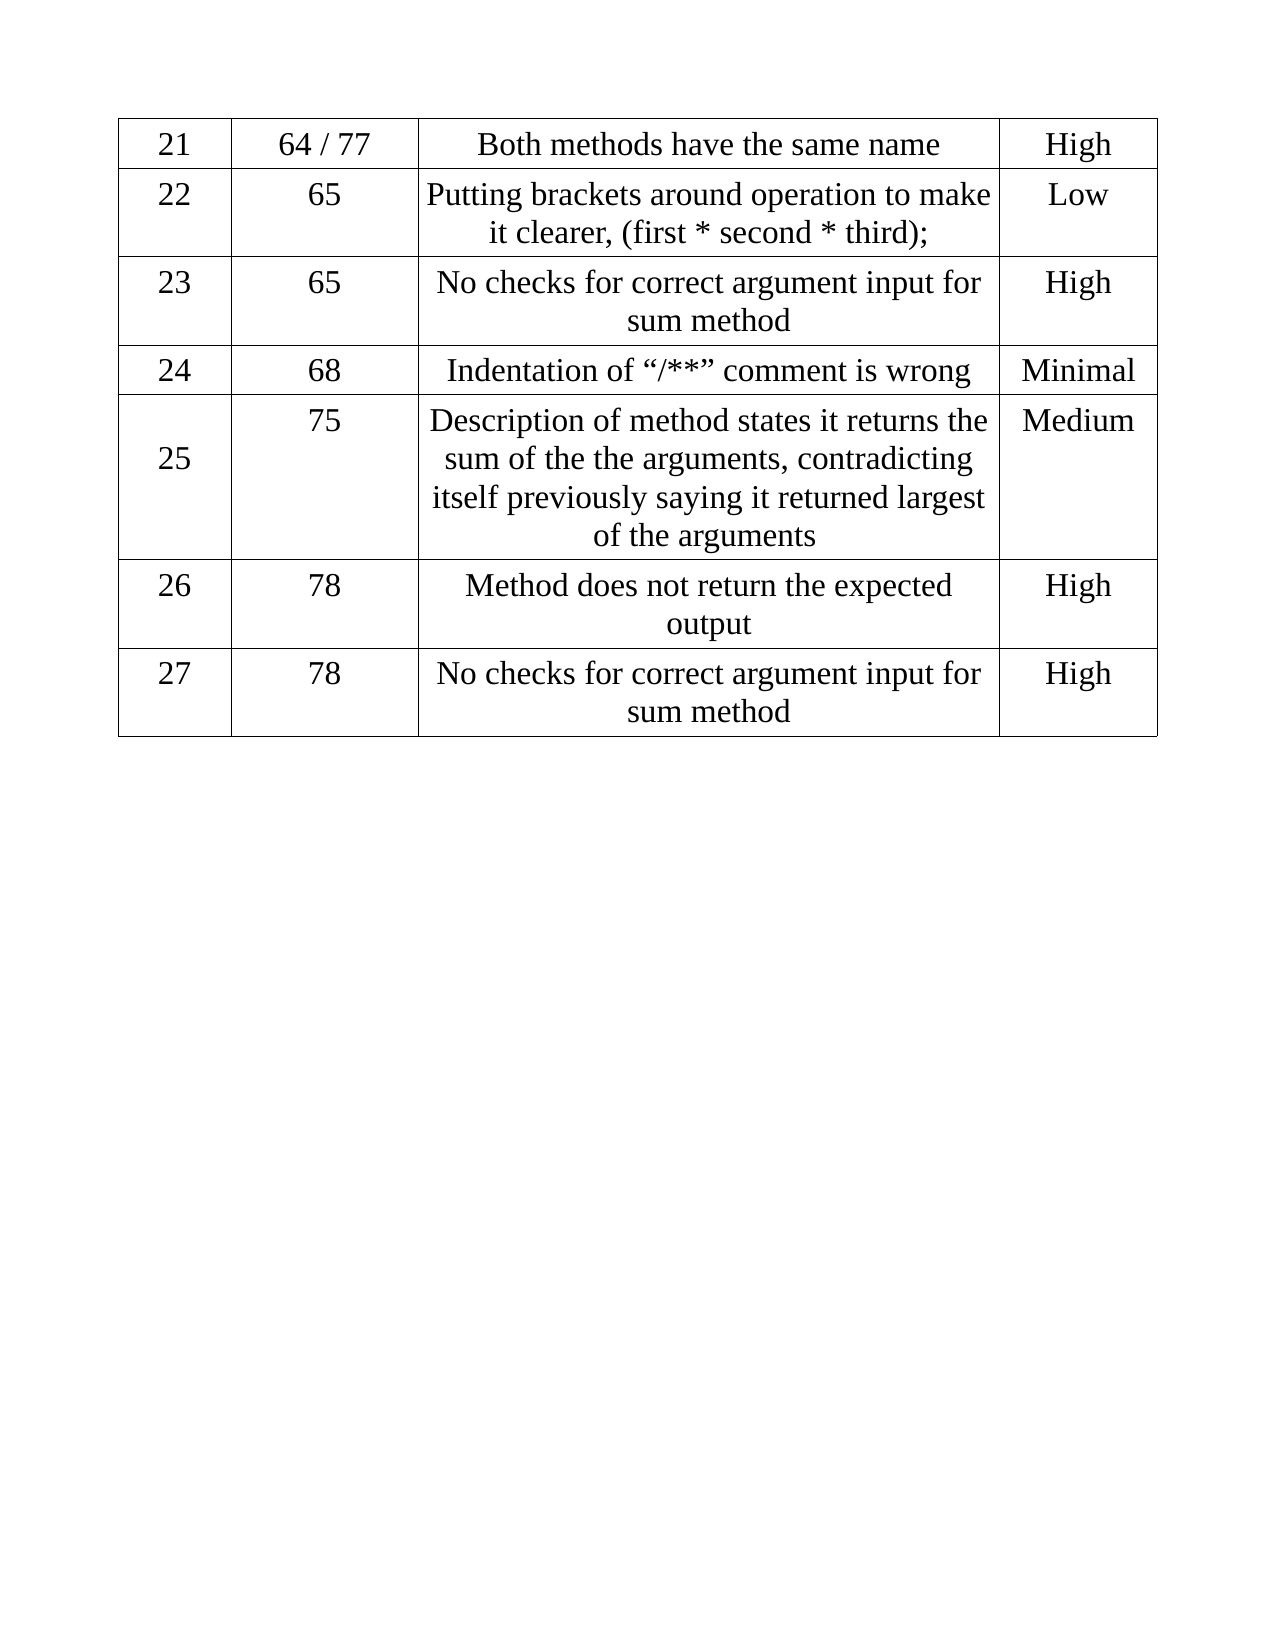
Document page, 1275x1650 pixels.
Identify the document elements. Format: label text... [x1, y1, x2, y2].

table_cell No checks for correct argument input for sum method [419, 649, 999, 736]
table_cell High [1000, 119, 1157, 168]
table_cell Method does not return the expected output [419, 560, 999, 647]
table_cell Description of method states it returns the sum of the the arguments, contradicting itself previously saying it returned largest of the arguments [419, 395, 999, 559]
table_cell 64 / 77 [232, 119, 418, 168]
table_cell 22 [119, 169, 231, 256]
table_cell 75 [232, 395, 418, 559]
table_cell Putting brackets around operation to make it clearer, (first * second * third); [419, 169, 999, 256]
table_cell 26 [119, 560, 231, 647]
table_cell No checks for correct argument input for sum method [419, 257, 999, 344]
table_cell High [1000, 649, 1157, 736]
table_cell Both methods have the same name [419, 119, 999, 168]
table_cell Low [1000, 169, 1157, 256]
table_cell 27 [119, 649, 231, 736]
table_cell Minimal [1000, 346, 1157, 394]
table_cell 24 [119, 346, 231, 394]
table_cell 25 [119, 395, 231, 559]
table_cell 65 [232, 257, 418, 344]
table_cell 68 [232, 346, 418, 394]
table_cell 21 [119, 119, 231, 168]
table_cell 65 [232, 169, 418, 256]
table_cell Medium [1000, 395, 1157, 559]
table_cell 23 [119, 257, 231, 344]
table_cell Indentation of “/**” comment is wrong [419, 346, 999, 394]
table_cell 78 [232, 560, 418, 647]
table_cell 78 [232, 649, 418, 736]
table_cell High [1000, 560, 1157, 647]
table_cell High [1000, 257, 1157, 344]
